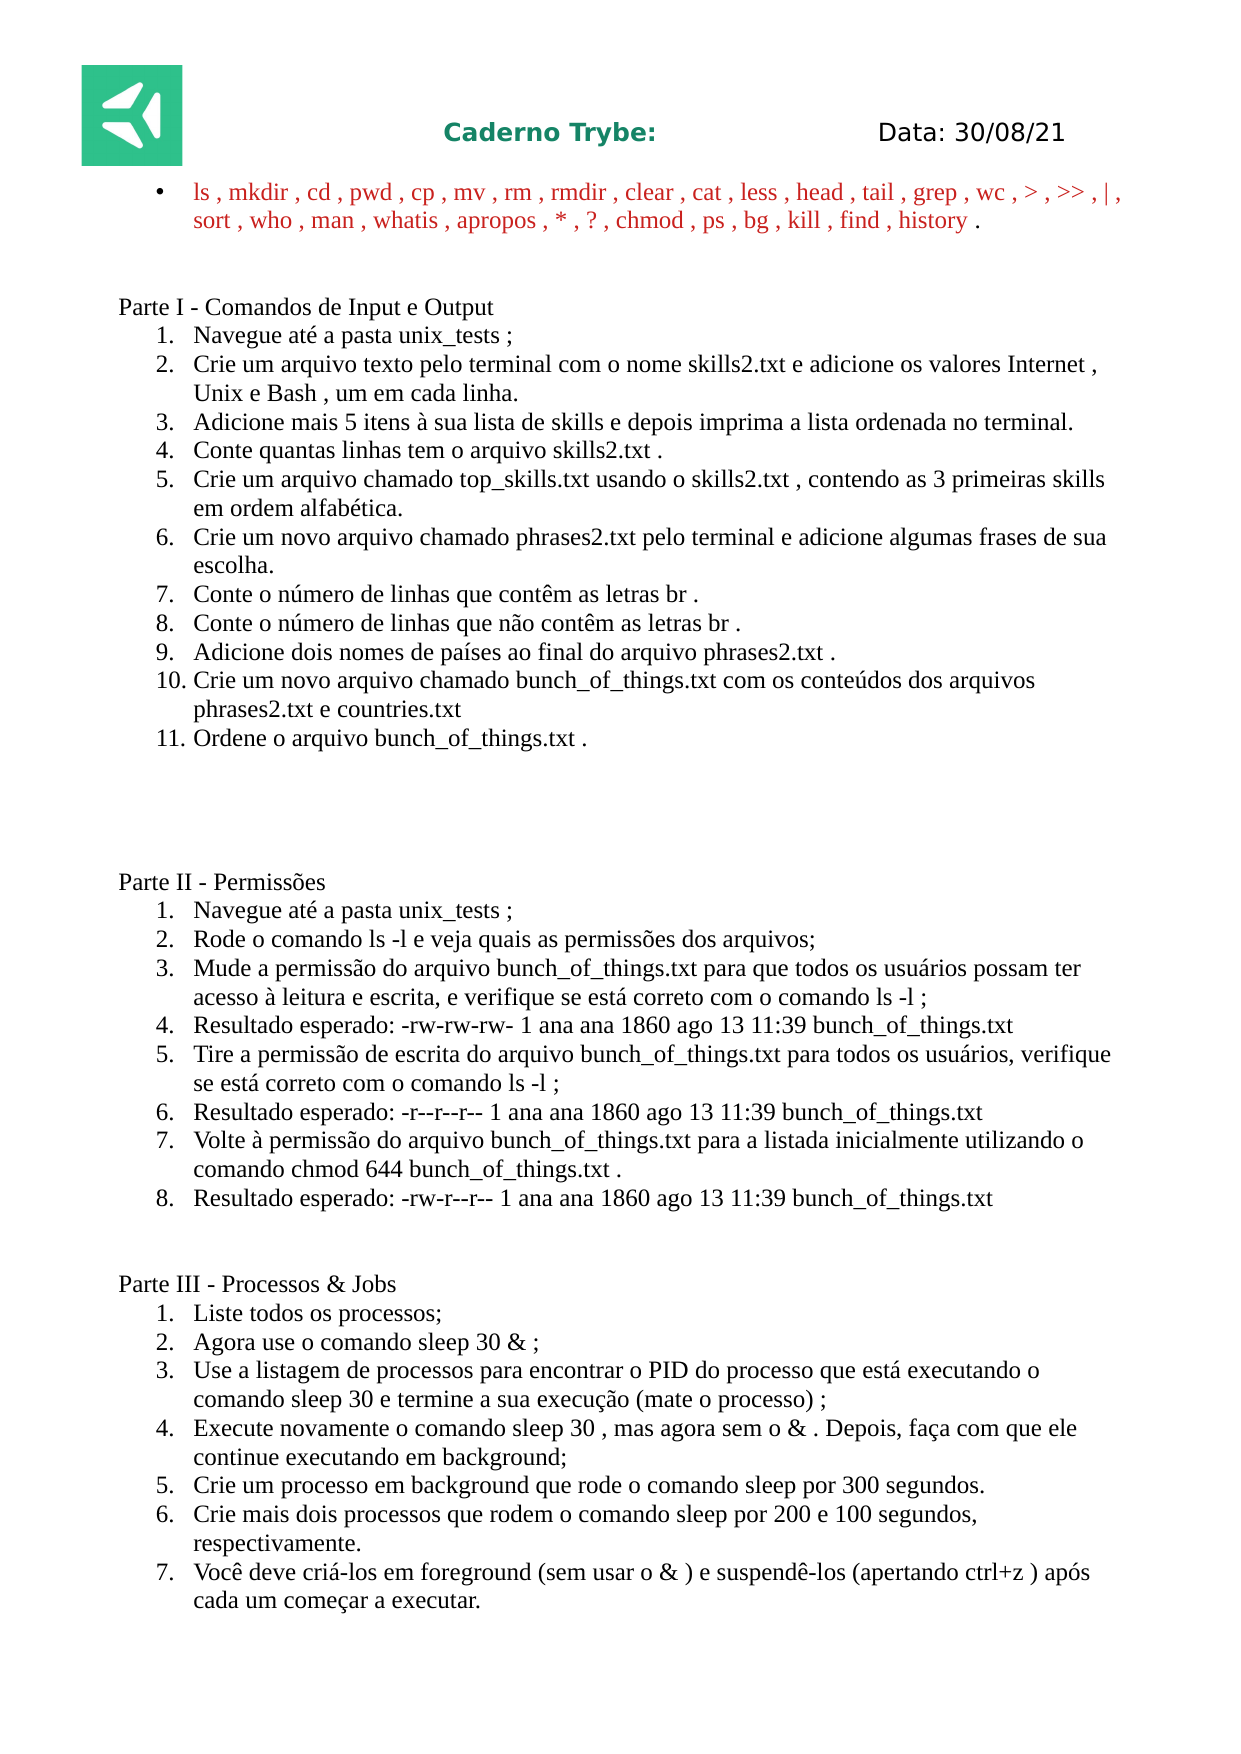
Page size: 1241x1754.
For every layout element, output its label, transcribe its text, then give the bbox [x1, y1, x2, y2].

list Agora use o comando sleep 30 & ; [156, 1327, 1122, 1356]
list Volte à permissão do arquivo bunch_of_things.txt para a listada inicialmente utilizando o comando chmod 644 bunch_of_things.txt . [156, 1126, 1122, 1183]
list Conte o número de linhas que não contêm as letras br . [156, 608, 1122, 637]
list Navegue até a pasta unix_tests ; [156, 896, 1122, 924]
list Resultado esperado: -r--r--r-- 1 ana ana 1860 ago 13 11:39 bunch_of_things.txt [156, 1097, 1122, 1126]
text Parte I - Comandos de Input e Output [118, 292, 1122, 321]
picture [81, 65, 183, 166]
list Adicione mais 5 itens à sua lista de skills e depois imprima a lista ordenada no terminal. 🤓 [156, 407, 1122, 436]
list Adicione dois nomes de países ao final do arquivo phrases2.txt . [156, 637, 1122, 666]
list Você deve criá-los em foreground (sem usar o & ) e suspendê-los (apertando ctrl+z ) após cada um começar a executar. [156, 1557, 1122, 1614]
list Liste todos os processos; [156, 1298, 1122, 1327]
list Resultado esperado: -rw-rw-rw- 1 ana ana 1860 ago 13 11:39 bunch_of_things.txt [156, 1011, 1122, 1039]
list Use a listagem de processos para encontrar o PID do processo que está executando o comando sleep 30 e termine a sua execução (mate o processo) ; [156, 1356, 1122, 1413]
list Mude a permissão do arquivo bunch_of_things.txt para que todos os usuários possam ter acesso à leitura e escrita, e verifique se está correto com o comando ls -l ; [156, 953, 1122, 1011]
list Resultado esperado: -rw-r--r-- 1 ana ana 1860 ago 13 11:39 bunch_of_things.txt [156, 1183, 1122, 1212]
list Conte quantas linhas tem o arquivo skills2.txt . [156, 436, 1122, 464]
text Parte III - Processos & Jobs [118, 1269, 1122, 1298]
list ls , mkdir , cd , pwd , cp , mv , rm , rmdir , clear , cat , less , head , tail , grep , wc , > , >> , | , sort , who , man , whatis , apropos , * , ? , chmod , ps , bg , kill , find , history . [156, 177, 1122, 234]
list Crie mais dois processos que rodem o comando sleep por 200 e 100 segundos, respectivamente. [156, 1499, 1122, 1557]
list Crie um arquivo texto pelo terminal com o nome skills2.txt e adicione os valores Internet , Unix e Bash , um em cada linha. [156, 349, 1122, 407]
list Ordene o arquivo bunch_of_things.txt . [156, 723, 1122, 752]
list Crie um processo em background que rode o comando sleep por 300 segundos. [156, 1471, 1122, 1499]
list Crie um novo arquivo chamado bunch_of_things.txt com os conteúdos dos arquivos phrases2.txt e countries.txt [156, 666, 1122, 723]
list Crie um novo arquivo chamado phrases2.txt pelo terminal e adicione algumas frases de sua escolha. [156, 522, 1122, 579]
list Rode o comando ls -l e veja quais as permissões dos arquivos; [156, 924, 1122, 953]
list Conte o número de linhas que contêm as letras br . [156, 579, 1122, 608]
text Parte II - Permissões [118, 867, 1122, 896]
list Navegue até a pasta unix_tests ; [156, 321, 1122, 349]
list Tire a permissão de escrita do arquivo bunch_of_things.txt para todos os usuários, verifique se está correto com o comando ls -l ; [156, 1039, 1122, 1097]
list Execute novamente o comando sleep 30 , mas agora sem o & . Depois, faça com que ele continue executando em background; [156, 1413, 1122, 1471]
list Crie um arquivo chamado top_skills.txt usando o skills2.txt , contendo as 3 primeiras skills em ordem alfabética. [156, 464, 1122, 522]
